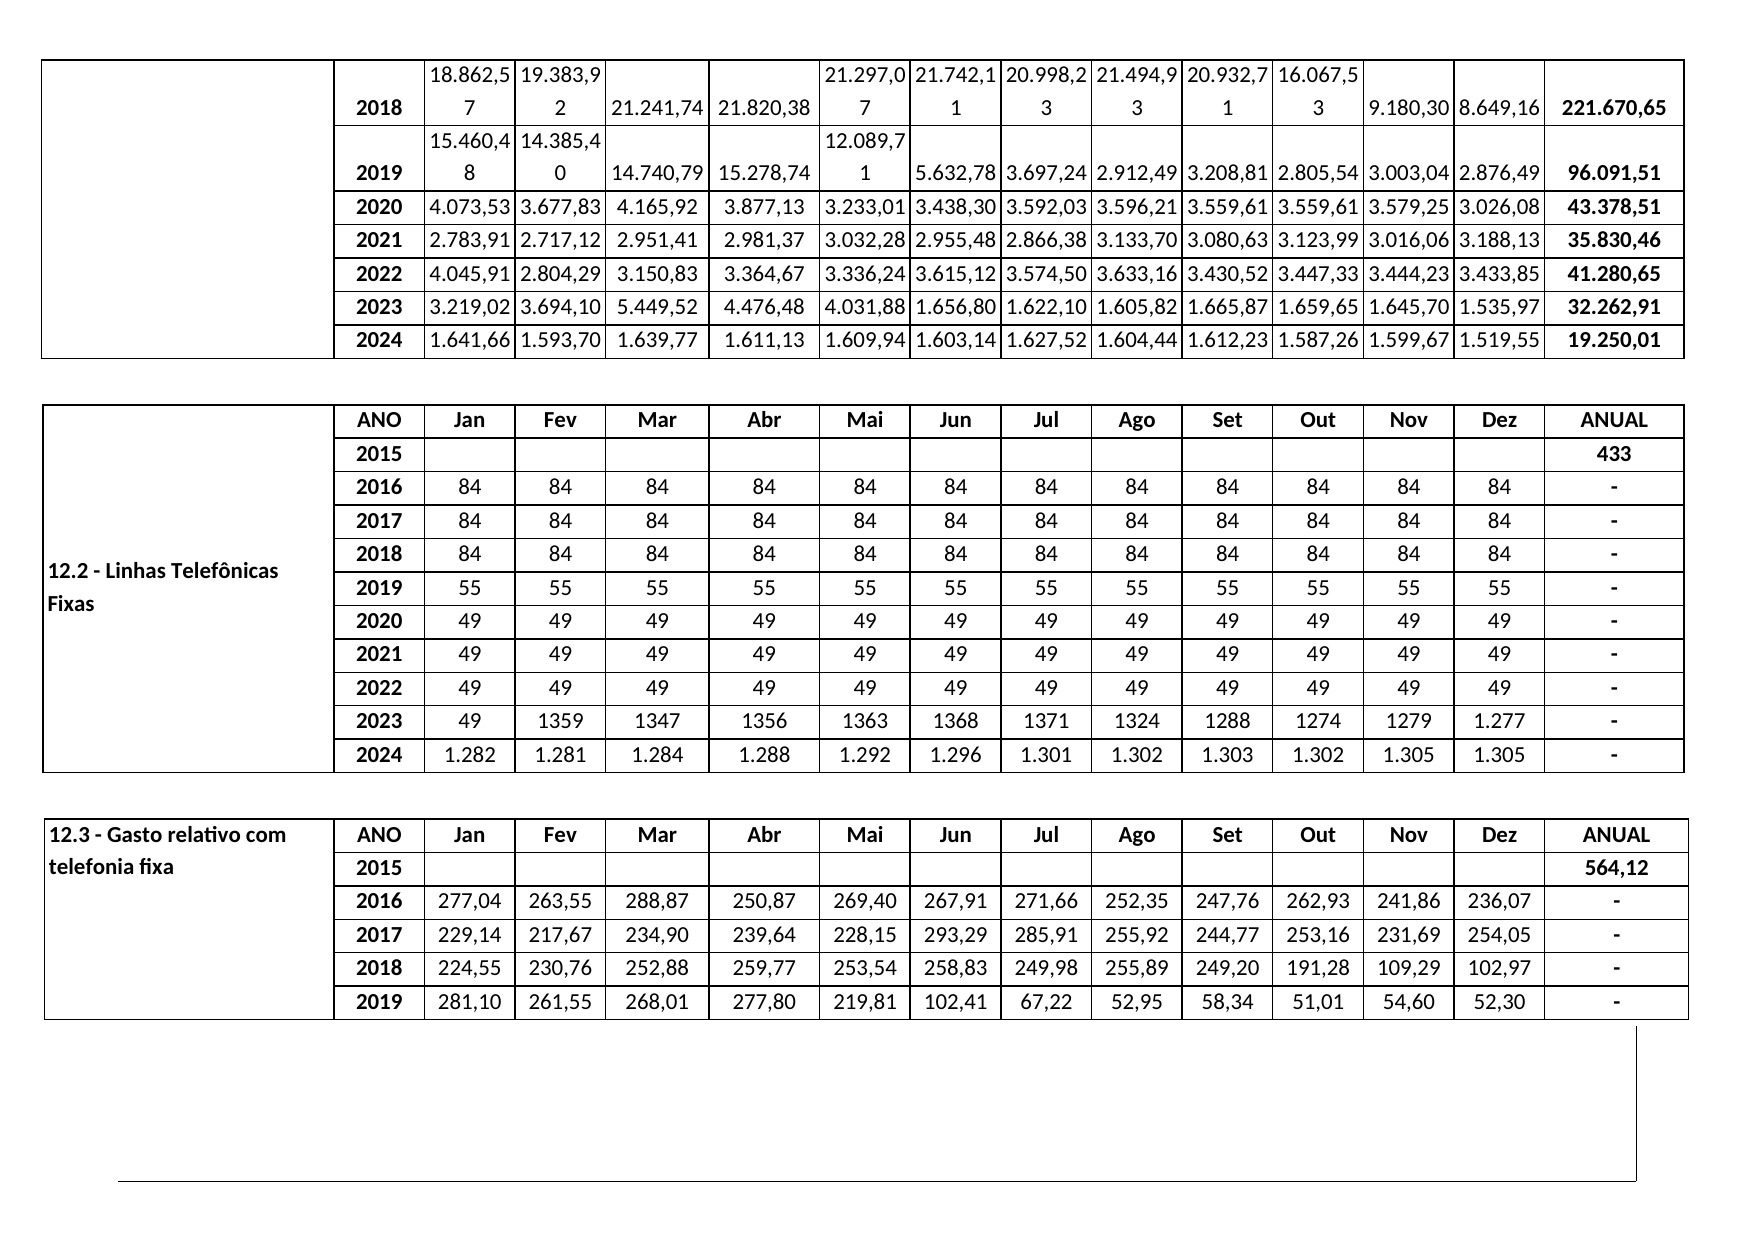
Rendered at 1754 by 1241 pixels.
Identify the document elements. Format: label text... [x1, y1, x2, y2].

table_cell 84 [425, 506, 514, 538]
table_cell 234,90 [606, 920, 708, 952]
table_cell 2016 [335, 887, 424, 918]
table_cell 49 [1273, 640, 1363, 671]
table_cell 49 [1002, 606, 1091, 638]
table_cell - [1545, 472, 1683, 504]
table_cell 255,92 [1092, 920, 1181, 952]
table_cell 3.559,61 [1273, 192, 1363, 224]
table_cell 2019 [335, 573, 424, 604]
table_cell 2018 [335, 539, 424, 571]
table_cell 1.659,65 [1273, 292, 1363, 324]
table_cell 2022 [335, 673, 424, 705]
table_cell 41.280,65 [1545, 259, 1683, 291]
table_header Set [1183, 406, 1272, 437]
table_cell 3.016,06 [1364, 225, 1453, 257]
table_cell 277,80 [710, 987, 819, 1019]
table_cell 2020 [335, 192, 424, 224]
table_cell 84 [516, 506, 605, 538]
table_cell 263,55 [516, 887, 605, 918]
table_cell 49 [516, 640, 605, 671]
table_cell 1.519,55 [1455, 326, 1544, 357]
table_cell [911, 439, 1000, 471]
table_cell 3.592,03 [1002, 192, 1091, 224]
table_cell 49 [606, 606, 708, 638]
table_cell [1455, 439, 1544, 471]
table_cell 224,55 [425, 953, 514, 985]
table_cell 21.742,11 [911, 61, 1000, 124]
table_cell 55 [1092, 573, 1181, 604]
table_cell 3.003,04 [1364, 126, 1453, 190]
table_cell 84 [606, 506, 708, 538]
table_cell 14.385,40 [516, 126, 605, 190]
table_cell 2022 [335, 259, 424, 291]
table_cell 253,16 [1273, 920, 1363, 952]
table_cell 271,66 [1002, 887, 1091, 918]
table_cell 2019 [335, 987, 424, 1019]
table_cell 3.430,52 [1183, 259, 1272, 291]
table_cell 84 [1183, 506, 1272, 538]
table_header Out [1273, 406, 1363, 437]
table_cell 84 [516, 539, 605, 571]
table_cell 269,40 [820, 887, 909, 918]
table_cell 49 [1273, 606, 1363, 638]
table_cell 84 [1092, 539, 1181, 571]
table_header Jul [1002, 406, 1091, 437]
table_cell 49 [606, 640, 708, 671]
table_cell 49 [425, 706, 514, 738]
table_cell 2018 [335, 61, 424, 124]
table_cell 84 [1092, 506, 1181, 538]
table_cell 2.955,48 [911, 225, 1000, 257]
table_cell 84 [911, 472, 1000, 504]
table_cell 51,01 [1273, 987, 1363, 1019]
table_cell 2020 [335, 606, 424, 638]
table_cell 49 [1273, 673, 1363, 705]
table_header Mar [606, 820, 708, 852]
table_cell 49 [820, 640, 909, 671]
table_header [42, 61, 333, 357]
table_cell 21.297,07 [820, 61, 909, 124]
table_cell [1183, 853, 1272, 885]
table_cell 3.574,50 [1002, 259, 1091, 291]
table_header Jun [911, 820, 1000, 852]
table_cell 55 [1002, 573, 1091, 604]
table_cell 84 [820, 472, 909, 504]
table_cell 1.288 [710, 740, 819, 772]
table_cell [425, 439, 514, 471]
table_header ANO [335, 820, 424, 852]
table_cell 14.740,79 [606, 126, 708, 190]
table_cell 9.180,30 [1364, 61, 1453, 124]
table_cell 2024 [335, 326, 424, 357]
table_cell 293,29 [911, 920, 1000, 952]
table_cell [1092, 439, 1181, 471]
table_cell 54,60 [1364, 987, 1453, 1019]
table_cell 1.665,87 [1183, 292, 1272, 324]
table_cell 84 [1273, 506, 1363, 538]
table_cell 3.677,83 [516, 192, 605, 224]
table_cell - [1545, 606, 1683, 638]
table_cell 2017 [335, 506, 424, 538]
table_cell 281,10 [425, 987, 514, 1019]
table_cell 1.622,10 [1002, 292, 1091, 324]
table_cell 49 [911, 673, 1000, 705]
table_cell 84 [820, 506, 909, 538]
table_cell 230,76 [516, 953, 605, 985]
table_cell 285,91 [1002, 920, 1091, 952]
table_cell 49 [911, 606, 1000, 638]
table_header Dez [1455, 820, 1544, 852]
table_cell 1.627,52 [1002, 326, 1091, 357]
table_cell 3.447,33 [1273, 259, 1363, 291]
table_cell [606, 853, 708, 885]
table_cell 49 [425, 640, 514, 671]
table_cell 2.981,37 [710, 225, 819, 257]
table_cell 267,91 [911, 887, 1000, 918]
table_cell 1.645,70 [1364, 292, 1453, 324]
table_cell 49 [1092, 640, 1181, 671]
table_cell 49 [1455, 640, 1544, 671]
table_cell 102,41 [911, 987, 1000, 1019]
table_cell 1288 [1183, 706, 1272, 738]
table_cell 1.656,80 [911, 292, 1000, 324]
table_header Ago [1092, 406, 1181, 437]
table_cell 84 [1364, 472, 1453, 504]
table_cell 1.292 [820, 740, 909, 772]
table_cell 229,14 [425, 920, 514, 952]
table_cell 258,83 [911, 953, 1000, 985]
table_cell 2.804,29 [516, 259, 605, 291]
table_cell 4.045,91 [425, 259, 514, 291]
table_cell [1273, 439, 1363, 471]
table_header Nov [1364, 406, 1453, 437]
table_cell 277,04 [425, 887, 514, 918]
table_cell 84 [911, 539, 1000, 571]
table_cell 84 [606, 539, 708, 571]
table_cell 49 [1455, 673, 1544, 705]
table_cell 84 [1455, 506, 1544, 538]
table_cell 2023 [335, 706, 424, 738]
table_cell 1.282 [425, 740, 514, 772]
table_cell 49 [425, 606, 514, 638]
table_cell [1455, 853, 1544, 885]
table_cell 228,15 [820, 920, 909, 952]
table_cell 252,35 [1092, 887, 1181, 918]
table_header 12.3 - Gasto relativo com telefonia fixa [45, 820, 333, 1019]
table_cell 252,88 [606, 953, 708, 985]
table_cell [820, 853, 909, 885]
table_header Mar [606, 406, 708, 437]
table_cell 1371 [1002, 706, 1091, 738]
table_cell 3.444,23 [1364, 259, 1453, 291]
table_cell 3.697,24 [1002, 126, 1091, 190]
table_cell - [1545, 573, 1683, 604]
table_cell 1.281 [516, 740, 605, 772]
table_cell 21.820,38 [710, 61, 819, 124]
table_cell 84 [606, 472, 708, 504]
table_cell 49 [710, 640, 819, 671]
table_cell 109,29 [1364, 953, 1453, 985]
table_cell 219,81 [820, 987, 909, 1019]
table_cell - [1545, 673, 1683, 705]
table_cell 49 [516, 673, 605, 705]
table_cell [425, 853, 514, 885]
table_cell 84 [1183, 539, 1272, 571]
table_cell 20.932,71 [1183, 61, 1272, 124]
table_cell 84 [1002, 539, 1091, 571]
table_cell 1.301 [1002, 740, 1091, 772]
table_cell 43.378,51 [1545, 192, 1683, 224]
table_cell 1347 [606, 706, 708, 738]
table_cell 249,20 [1183, 953, 1272, 985]
table_cell 49 [1183, 673, 1272, 705]
table_cell 55 [710, 573, 819, 604]
table_header 12.2 - Linhas Telefônicas Fixas [44, 406, 333, 772]
table_cell 2.866,38 [1002, 225, 1091, 257]
table_header Mai [820, 820, 909, 852]
table_cell 49 [606, 673, 708, 705]
table_cell 3.364,67 [710, 259, 819, 291]
table_cell 3.150,83 [606, 259, 708, 291]
table_cell 96.091,51 [1545, 126, 1683, 190]
table_cell 16.067,53 [1273, 61, 1363, 124]
table_cell 1.641,66 [425, 326, 514, 357]
table_cell 2021 [335, 225, 424, 257]
table_cell 49 [820, 673, 909, 705]
table_cell 58,34 [1183, 987, 1272, 1019]
table_cell 19.250,01 [1545, 326, 1683, 357]
table_cell 20.998,23 [1002, 61, 1091, 124]
table_header Dez [1455, 406, 1544, 437]
table_cell 5.449,52 [606, 292, 708, 324]
table_cell 249,98 [1002, 953, 1091, 985]
table_cell 3.336,24 [820, 259, 909, 291]
table_cell 1.612,23 [1183, 326, 1272, 357]
table_cell 49 [1092, 673, 1181, 705]
table_cell 3.633,16 [1092, 259, 1181, 291]
table_cell 3.615,12 [911, 259, 1000, 291]
table_cell 1279 [1364, 706, 1453, 738]
table_cell 49 [710, 606, 819, 638]
table_cell 49 [911, 640, 1000, 671]
table_cell 259,77 [710, 953, 819, 985]
table_cell 67,22 [1002, 987, 1091, 1019]
table_cell [820, 439, 909, 471]
table_cell 84 [1455, 472, 1544, 504]
table_header Set [1183, 820, 1272, 852]
table_cell 3.438,30 [911, 192, 1000, 224]
table_cell 2023 [335, 292, 424, 324]
table_cell - [1545, 506, 1683, 538]
table_cell 84 [911, 506, 1000, 538]
table_cell 84 [425, 539, 514, 571]
table_cell 49 [425, 673, 514, 705]
table_cell 1.302 [1273, 740, 1363, 772]
table_cell 2015 [335, 853, 424, 885]
table_cell 49 [1364, 640, 1453, 671]
table_cell 4.476,48 [710, 292, 819, 324]
table_cell 244,77 [1183, 920, 1272, 952]
table_header Jul [1002, 820, 1091, 852]
table_cell 2021 [335, 640, 424, 671]
table_cell 217,67 [516, 920, 605, 952]
table_cell 1.535,97 [1455, 292, 1544, 324]
table_header Abr [710, 406, 819, 437]
table_cell 102,97 [1455, 953, 1544, 985]
table_cell 49 [1364, 673, 1453, 705]
table_cell 49 [1183, 640, 1272, 671]
table_cell 1.284 [606, 740, 708, 772]
table_cell [1183, 439, 1272, 471]
table_cell 84 [1273, 472, 1363, 504]
table_cell 55 [820, 573, 909, 604]
table_cell - [1545, 887, 1688, 918]
table_cell 2.805,54 [1273, 126, 1363, 190]
table_cell 3.133,70 [1092, 225, 1181, 257]
table_cell - [1545, 953, 1688, 985]
table_cell 1.302 [1092, 740, 1181, 772]
table_cell 84 [1455, 539, 1544, 571]
table_cell 52,30 [1455, 987, 1544, 1019]
table_cell [1364, 439, 1453, 471]
table_cell 49 [1183, 606, 1272, 638]
table_cell 15.278,74 [710, 126, 819, 190]
table_header Mai [820, 406, 909, 437]
table_cell 49 [1002, 640, 1091, 671]
table_cell 84 [516, 472, 605, 504]
table_cell 1.603,14 [911, 326, 1000, 357]
table_cell 3.694,10 [516, 292, 605, 324]
table_cell - [1545, 706, 1683, 738]
table_cell [516, 853, 605, 885]
table_cell 1324 [1092, 706, 1181, 738]
table_cell 3.433,85 [1455, 259, 1544, 291]
table_cell 231,69 [1364, 920, 1453, 952]
table_cell 4.031,88 [820, 292, 909, 324]
table_cell [606, 439, 708, 471]
table_cell 250,87 [710, 887, 819, 918]
table_cell [1364, 853, 1453, 885]
table_cell 191,28 [1273, 953, 1363, 985]
table_cell 84 [1364, 539, 1453, 571]
table_cell 1.611,13 [710, 326, 819, 357]
table_cell 1.296 [911, 740, 1000, 772]
table_cell 261,55 [516, 987, 605, 1019]
table_cell 253,54 [820, 953, 909, 985]
table_cell 49 [710, 673, 819, 705]
table_cell [1002, 853, 1091, 885]
table_cell 2.912,49 [1092, 126, 1181, 190]
table_cell 239,64 [710, 920, 819, 952]
table_cell 1.303 [1183, 740, 1272, 772]
table_header Jan [425, 820, 514, 852]
table_cell 5.632,78 [911, 126, 1000, 190]
table_header ANO [335, 406, 424, 437]
table_cell 49 [1092, 606, 1181, 638]
table_cell 21.241,74 [606, 61, 708, 124]
table_cell 2.717,12 [516, 225, 605, 257]
table_cell 84 [710, 539, 819, 571]
table_cell 12.089,71 [820, 126, 909, 190]
table_cell 2015 [335, 439, 424, 471]
table_cell 3.032,28 [820, 225, 909, 257]
table_cell [710, 439, 819, 471]
table_cell - [1545, 740, 1683, 772]
table_cell 268,01 [606, 987, 708, 1019]
table_header Abr [710, 820, 819, 852]
table_cell 254,05 [1455, 920, 1544, 952]
table_cell 2019 [335, 126, 424, 190]
table_cell 15.460,48 [425, 126, 514, 190]
table_cell 55 [425, 573, 514, 604]
table_cell 55 [606, 573, 708, 604]
table_cell 1368 [911, 706, 1000, 738]
table_cell 3.208,81 [1183, 126, 1272, 190]
table_cell 8.649,16 [1455, 61, 1544, 124]
table_cell 84 [1183, 472, 1272, 504]
table_header Ago [1092, 820, 1181, 852]
table_cell 84 [1002, 506, 1091, 538]
table_cell 49 [1002, 673, 1091, 705]
table_cell 1.277 [1455, 706, 1544, 738]
table_cell 84 [1273, 539, 1363, 571]
table_cell 1.593,70 [516, 326, 605, 357]
table_cell 255,89 [1092, 953, 1181, 985]
table_cell 55 [911, 573, 1000, 604]
table_header Out [1273, 820, 1363, 852]
table_cell 2.951,41 [606, 225, 708, 257]
table_cell 1.305 [1364, 740, 1453, 772]
table_cell 84 [710, 472, 819, 504]
table_cell 3.877,13 [710, 192, 819, 224]
table_cell 288,87 [606, 887, 708, 918]
table_cell 84 [710, 506, 819, 538]
table_cell 84 [1092, 472, 1181, 504]
table_cell 3.188,13 [1455, 225, 1544, 257]
table_cell 1.587,26 [1273, 326, 1363, 357]
table_cell 564,12 [1545, 853, 1688, 885]
table_cell 2024 [335, 740, 424, 772]
table_cell 3.596,21 [1092, 192, 1181, 224]
table_cell 3.579,25 [1364, 192, 1453, 224]
table_cell 84 [425, 472, 514, 504]
table_cell 55 [516, 573, 605, 604]
table_header ANUAL [1545, 406, 1683, 437]
table_cell 32.262,91 [1545, 292, 1683, 324]
table_cell 55 [1183, 573, 1272, 604]
table_cell - [1545, 640, 1683, 671]
table_cell 84 [820, 539, 909, 571]
table_cell 49 [820, 606, 909, 638]
table_cell 49 [1364, 606, 1453, 638]
table_cell 55 [1364, 573, 1453, 604]
table_cell 1.609,94 [820, 326, 909, 357]
table_cell - [1545, 920, 1688, 952]
table_header Fev [516, 820, 605, 852]
table_cell 1.604,44 [1092, 326, 1181, 357]
table_cell 236,07 [1455, 887, 1544, 918]
table_cell 1.605,82 [1092, 292, 1181, 324]
table_cell 52,95 [1092, 987, 1181, 1019]
table_cell 3.080,63 [1183, 225, 1272, 257]
table_header Nov [1364, 820, 1453, 852]
table_cell 433 [1545, 439, 1683, 471]
table_cell 3.123,99 [1273, 225, 1363, 257]
table_cell 2.876,49 [1455, 126, 1544, 190]
table_cell [1002, 439, 1091, 471]
table_cell 1.305 [1455, 740, 1544, 772]
table_header Fev [516, 406, 605, 437]
table_cell 247,76 [1183, 887, 1272, 918]
table_header Jan [425, 406, 514, 437]
table_cell 1.599,67 [1364, 326, 1453, 357]
table_cell 1274 [1273, 706, 1363, 738]
table_cell [710, 853, 819, 885]
table_cell 3.233,01 [820, 192, 909, 224]
table_cell 221.670,65 [1545, 61, 1683, 124]
table_cell 262,93 [1273, 887, 1363, 918]
table_cell 4.165,92 [606, 192, 708, 224]
table_cell [1273, 853, 1363, 885]
table_cell - [1545, 987, 1688, 1019]
table_cell 3.026,08 [1455, 192, 1544, 224]
table_cell [1092, 853, 1181, 885]
table_cell 241,86 [1364, 887, 1453, 918]
table_cell 19.383,92 [516, 61, 605, 124]
table_cell [911, 853, 1000, 885]
table_cell 84 [1364, 506, 1453, 538]
table_header ANUAL [1545, 820, 1688, 852]
table_cell 49 [1455, 606, 1544, 638]
table_cell 1356 [710, 706, 819, 738]
table_cell 2018 [335, 953, 424, 985]
table_cell 2016 [335, 472, 424, 504]
table_cell 55 [1455, 573, 1544, 604]
table_cell - [1545, 539, 1683, 571]
table_cell 55 [1273, 573, 1363, 604]
table_cell 2017 [335, 920, 424, 952]
table_cell 84 [1002, 472, 1091, 504]
table_cell 3.559,61 [1183, 192, 1272, 224]
table_cell 1359 [516, 706, 605, 738]
table_cell [516, 439, 605, 471]
table_cell 2.783,91 [425, 225, 514, 257]
table_cell 21.494,93 [1092, 61, 1181, 124]
table_header Jun [911, 406, 1000, 437]
table_cell 4.073,53 [425, 192, 514, 224]
table_cell 3.219,02 [425, 292, 514, 324]
table_cell 1363 [820, 706, 909, 738]
table_cell 18.862,57 [425, 61, 514, 124]
table_cell 49 [516, 606, 605, 638]
table_cell 35.830,46 [1545, 225, 1683, 257]
table_cell 1.639,77 [606, 326, 708, 357]
